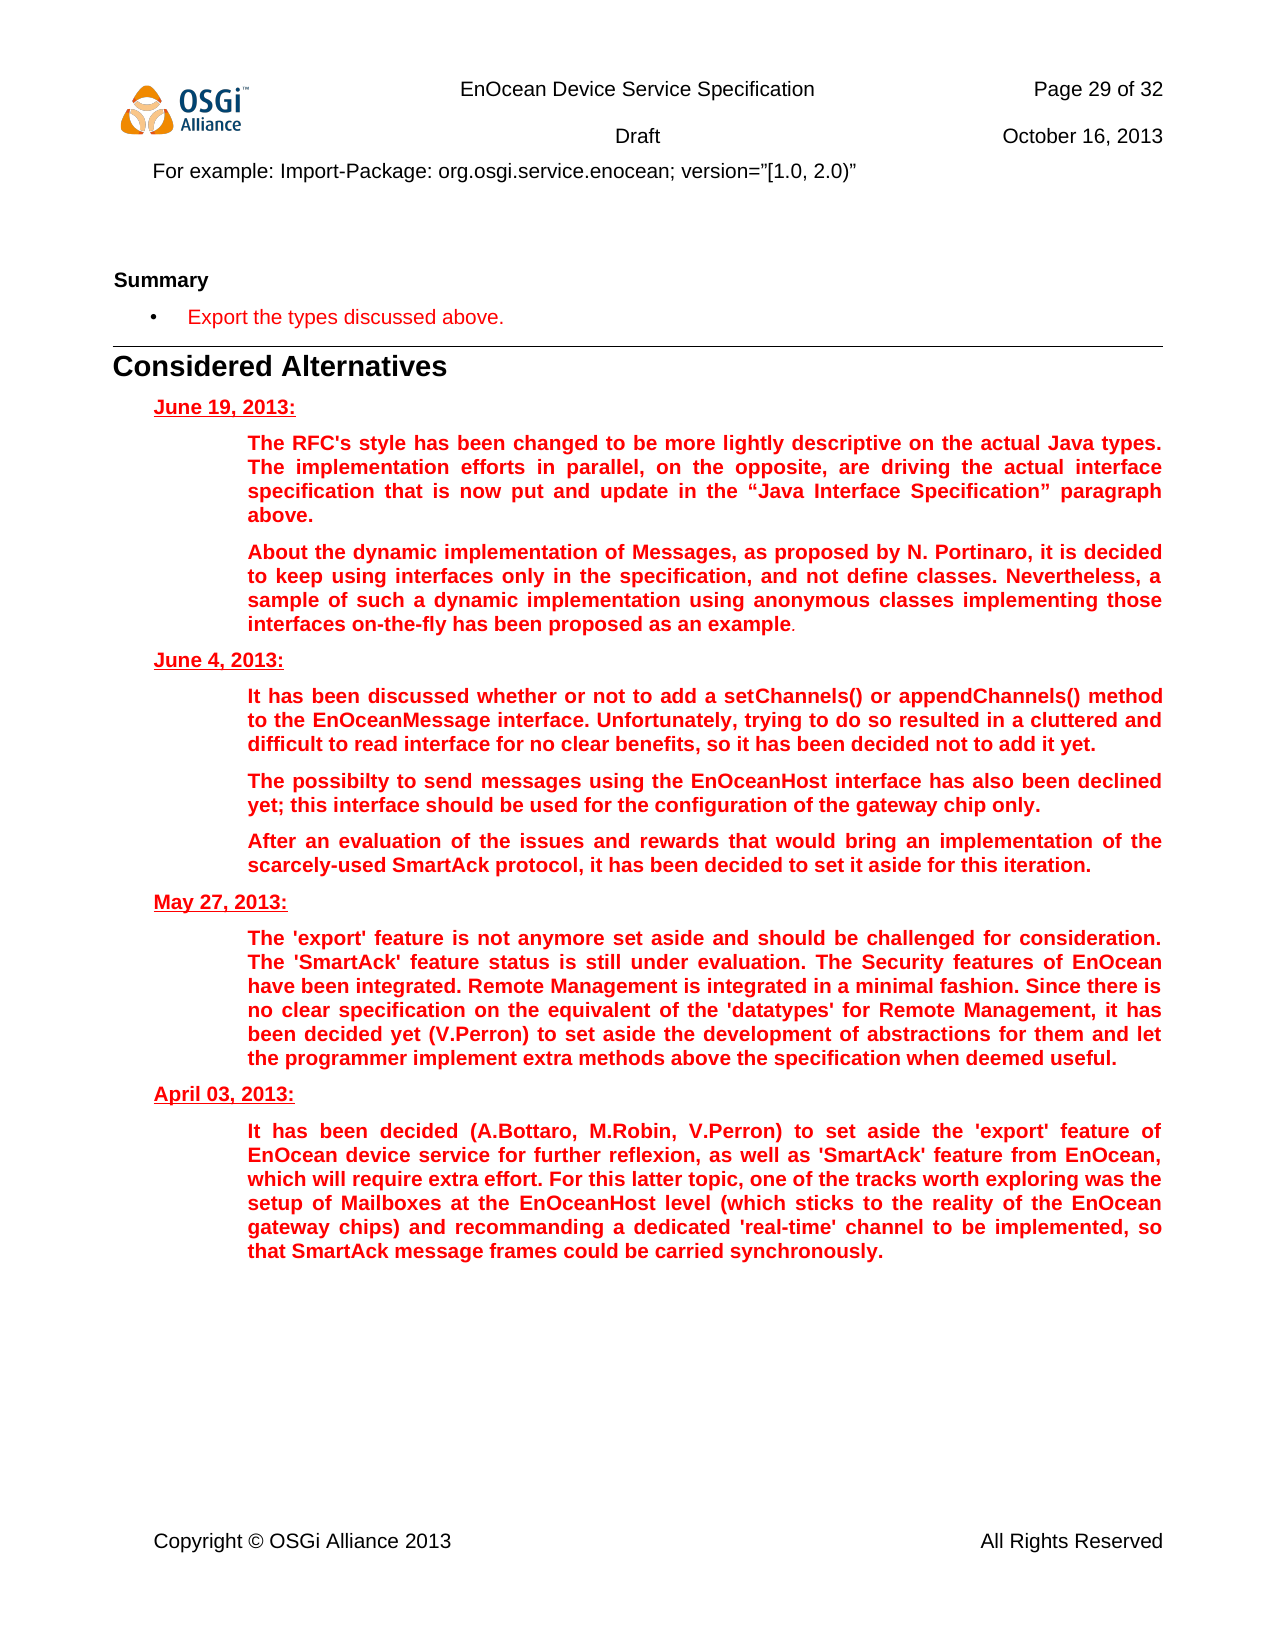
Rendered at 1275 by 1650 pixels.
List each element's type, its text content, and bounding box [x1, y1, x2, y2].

text The RFC's style has been changed to be more lightly descriptive on the actual Java types. The implementation efforts in parallel, on the opposite, are driving the actual interface specification that is now put and update in the “Java Interface Specification” paragraph above. [247, 431, 1163, 527]
text It has been discussed whether or not to add a setChannels() or appendChannels() method to the EnOceanMessage interface. Unfortunately, trying to do so resulted in a cluttered and difficult to read interface for no clear benefits, so it has been decided not to add it yet. [247, 684, 1163, 756]
text It has been decided (A.Bottaro, M.Robin, V.Perron) to set aside the 'export' feature of EnOcean device service for further reflexion, as well as 'SmartAck' feature from EnOcean, which will require extra effort. For this latter topic, one of the tracks worth exploring was the setup of Mailboxes at the EnOceanHost level (which sticks to the reality of the EnOcean gateway chips) and recommanding a dedicated 'real-time' channel to be implemented, so that SmartAck message frames could be carried synchronously. [247, 1119, 1163, 1262]
text The possibilty to send messages using the EnOceanHost interface has also been declined yet; this interface should be used for the configuration of the gateway chip only. [247, 769, 1163, 817]
text April 03, 2013: [153, 1082, 1163, 1106]
text After an evaluation of the issues and rewards that would bring an implementation of the scarcely-used SmartAck protocol, it has been decided to set it aside for this iteration. [247, 829, 1163, 877]
list Export the types discussed above. [150, 305, 1163, 329]
picture [113, 78, 257, 142]
text June 19, 2013: [153, 395, 1163, 419]
text The 'export' feature is not anymore set aside and should be challenged for consideration. The 'SmartAck' feature status is still under evaluation. The Security features of EnOcean have been integrated. Remote Management is integrated in a minimal fashion. Since there is no clear specification on the equivalent of the 'datatypes' for Remote Management, it has been decided yet (V.Perron) to set aside the development of abstractions for them and let the programmer implement extra methods above the specification when deemed useful. [247, 926, 1163, 1070]
text Summary [114, 268, 1163, 292]
text June 4, 2013: [153, 648, 1163, 672]
text For example: Import-Package: org.osgi.service.enocean; version=”[1.0, 2.0)” [152, 159, 1163, 183]
text About the dynamic implementation of Messages, as proposed by N. Portinaro, it is decided to keep using interfaces only in the specification, and not define classes. Nevertheless, a sample of such a dynamic implementation using anonymous classes implementing those interfaces on-the-fly has been proposed as an example. [247, 539, 1163, 635]
text May 27, 2013: [153, 889, 1163, 913]
subtitle Considered Alternatives [112, 347, 1163, 382]
